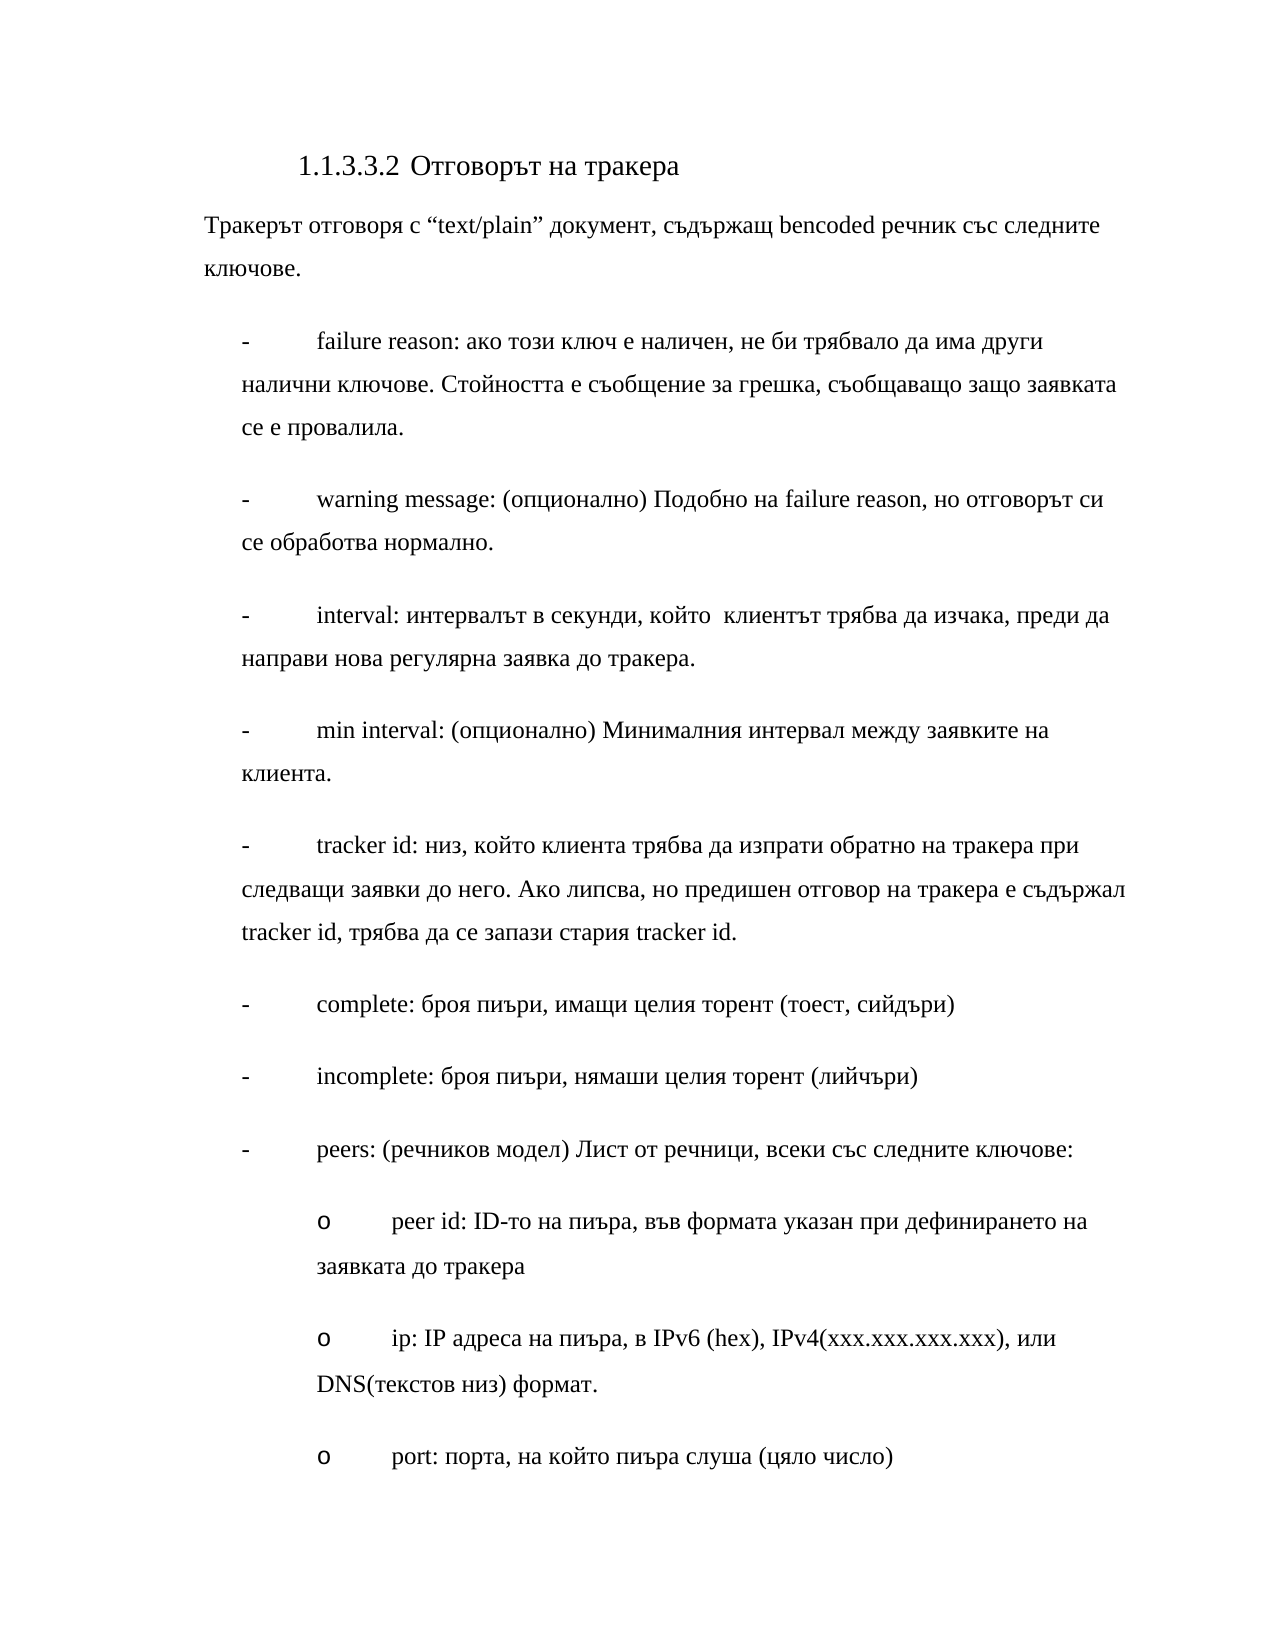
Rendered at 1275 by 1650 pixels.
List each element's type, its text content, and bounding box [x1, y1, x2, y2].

list warning message: (опционално) Подобно на failure reason, но отговорът си се обработва нормално. [241, 484, 1127, 556]
list port: порта, на който пиъра слуша (цяло число) [316, 1441, 1127, 1472]
list ip: IP адреса на пиъра, в IPv6 (hex), IPv4(xxx.xxx.xxx.xxx), или DNS(текстов низ) формат. [316, 1323, 1127, 1397]
list min interval: (опционално) Минималния интервал между заявките на клиента. [241, 715, 1127, 787]
list interval: интервалът в секунди, който клиентът трябва да изчака, преди да направи нова регулярна заявка до тракера. [241, 600, 1127, 672]
list incomplete: броя пиъри, нямаши целия торент (лийчъри) [241, 1061, 1127, 1090]
list tracker id: низ, който клиента трябва да изпрати обратно на тракера при следващи заявки до него. Ако липсва, но предишен отговор на тракера е съдържал tracker id, трябва да се запази стария tracker id. [241, 831, 1127, 946]
list peers: (речников модел) Лист от речници, всеки със следните ключове: [241, 1134, 1127, 1162]
list complete: броя пиъри, имащи целия торент (тоест, сийдъри) [241, 989, 1127, 1018]
list failure reason: ако този ключ е наличен, не би трябвало да има други налични ключове. Стойността е съобщение за грешка, съобщаващо защо заявката се е провалила. [241, 326, 1127, 441]
list peer id: ID-то на пиъра, във формата указан при дефинирането на заявката до тракера [316, 1206, 1127, 1280]
text Тракерът отговоря с “text/plain” документ, съдържащ bencoded речник със следните ключове. [204, 210, 1127, 282]
subtitle Отговорът на тракера [298, 148, 1127, 181]
